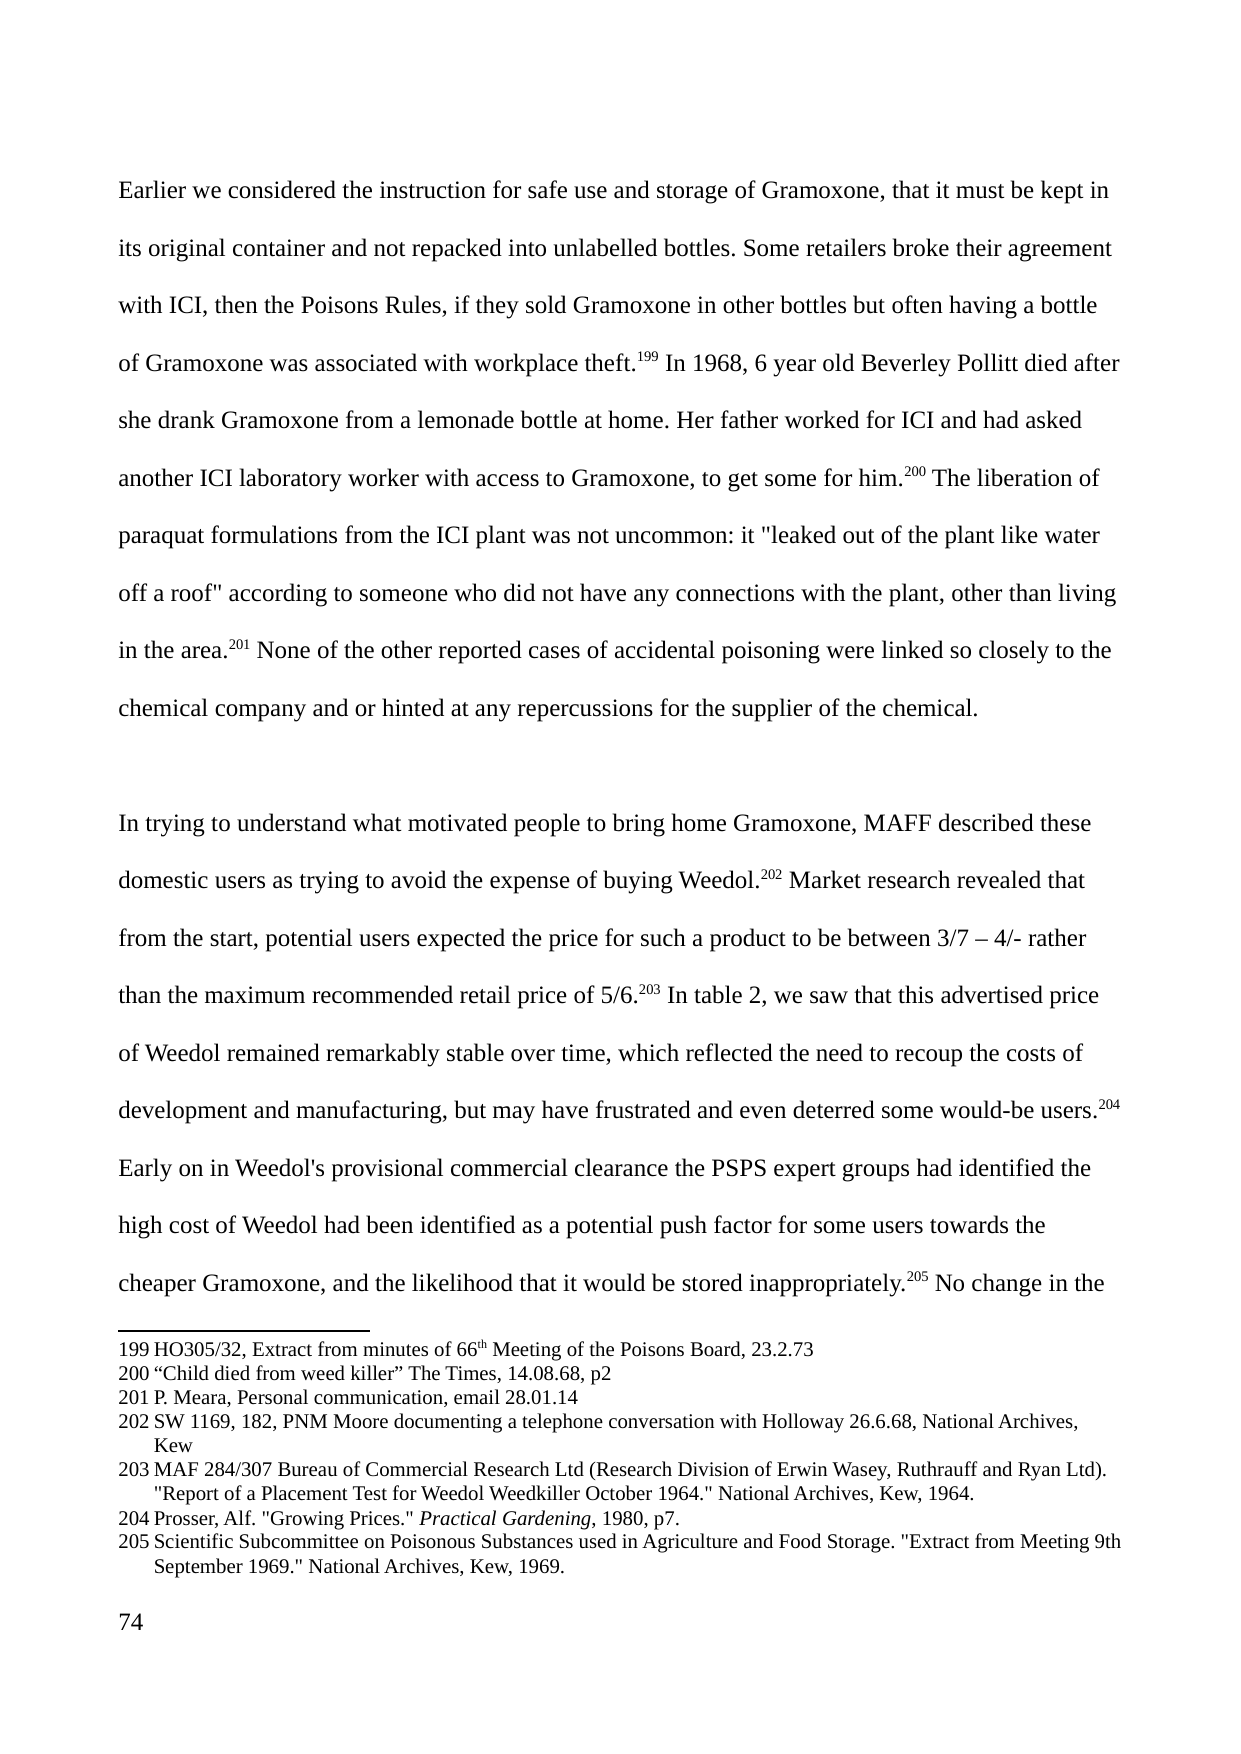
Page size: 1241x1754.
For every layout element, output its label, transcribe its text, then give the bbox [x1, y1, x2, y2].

text MAF 284/307 Bureau of Commercial Research Ltd (Research Division of Erwin Wasey, Ruthrauff and Ryan Ltd). "Report of a Placement Test for Weedol Weedkiller October 1964." National Archives, Kew, 1964. [118, 1457, 1122, 1505]
text P. Meara, Personal communication, email 28.01.14 [118, 1385, 1122, 1409]
text Prosser, Alf. "Growing Prices." Practical Gardening, 1980, p7. [118, 1505, 1122, 1529]
text “Child died from weed killer” The Times, 14.08.68, p2 [118, 1361, 1122, 1385]
text In trying to understand what motivated people to bring home Gramoxone, MAFF described these domestic users as trying to avoid the expense of buying Weedol. Market research revealed that from the start, potential users expected the price for such a product to be between 3/7 – 4/- rather than the maximum recommended retail price of 5/6. In table 2, we saw that this advertised price of Weedol remained remarkably stable over time, which reflected the need to recoup the costs of development and manufacturing, but may have frustrated and even deterred some would-be users. Early on in Weedol's provisional commercial clearance the PSPS expert groups had identified the high cost of Weedol had been identified as a potential push factor for some users towards the cheaper Gramoxone, and the likelihood that it would be stored inappropriately. No change in the [118, 808, 1122, 1297]
text HO305/32, Extract from minutes of 66th Meeting of the Poisons Board, 23.2.73 [118, 1337, 1122, 1361]
text SW 1169, 182, PNM Moore documenting a telephone conversation with Holloway 26.6.68, National Archives, Kew [118, 1409, 1122, 1457]
text Earlier we considered the instruction for safe use and storage of Gramoxone, that it must be kept in its original container and not repacked into unlabelled bottles. Some retailers broke their agreement with ICI, then the Poisons Rules, if they sold Gramoxone in other bottles but often having a bottle of Gramoxone was associated with workplace theft. In 1968, 6 year old Beverley Pollitt died after she drank Gramoxone from a lemonade bottle at home. Her father worked for ICI and had asked another ICI laboratory worker with access to Gramoxone, to get some for him. The liberation of paraquat formulations from the ICI plant was not uncommon: it "leaked out of the plant like water off a roof" according to someone who did not have any connections with the plant, other than living in the area. None of the other reported cases of accidental poisoning were linked so closely to the chemical company and or hinted at any repercussions for the supplier of the chemical. [118, 176, 1122, 722]
text Scientific Subcommittee on Poisonous Substances used in Agriculture and Food Storage. "Extract from Meeting 9th September 1969." National Archives, Kew, 1969. [118, 1529, 1122, 1578]
